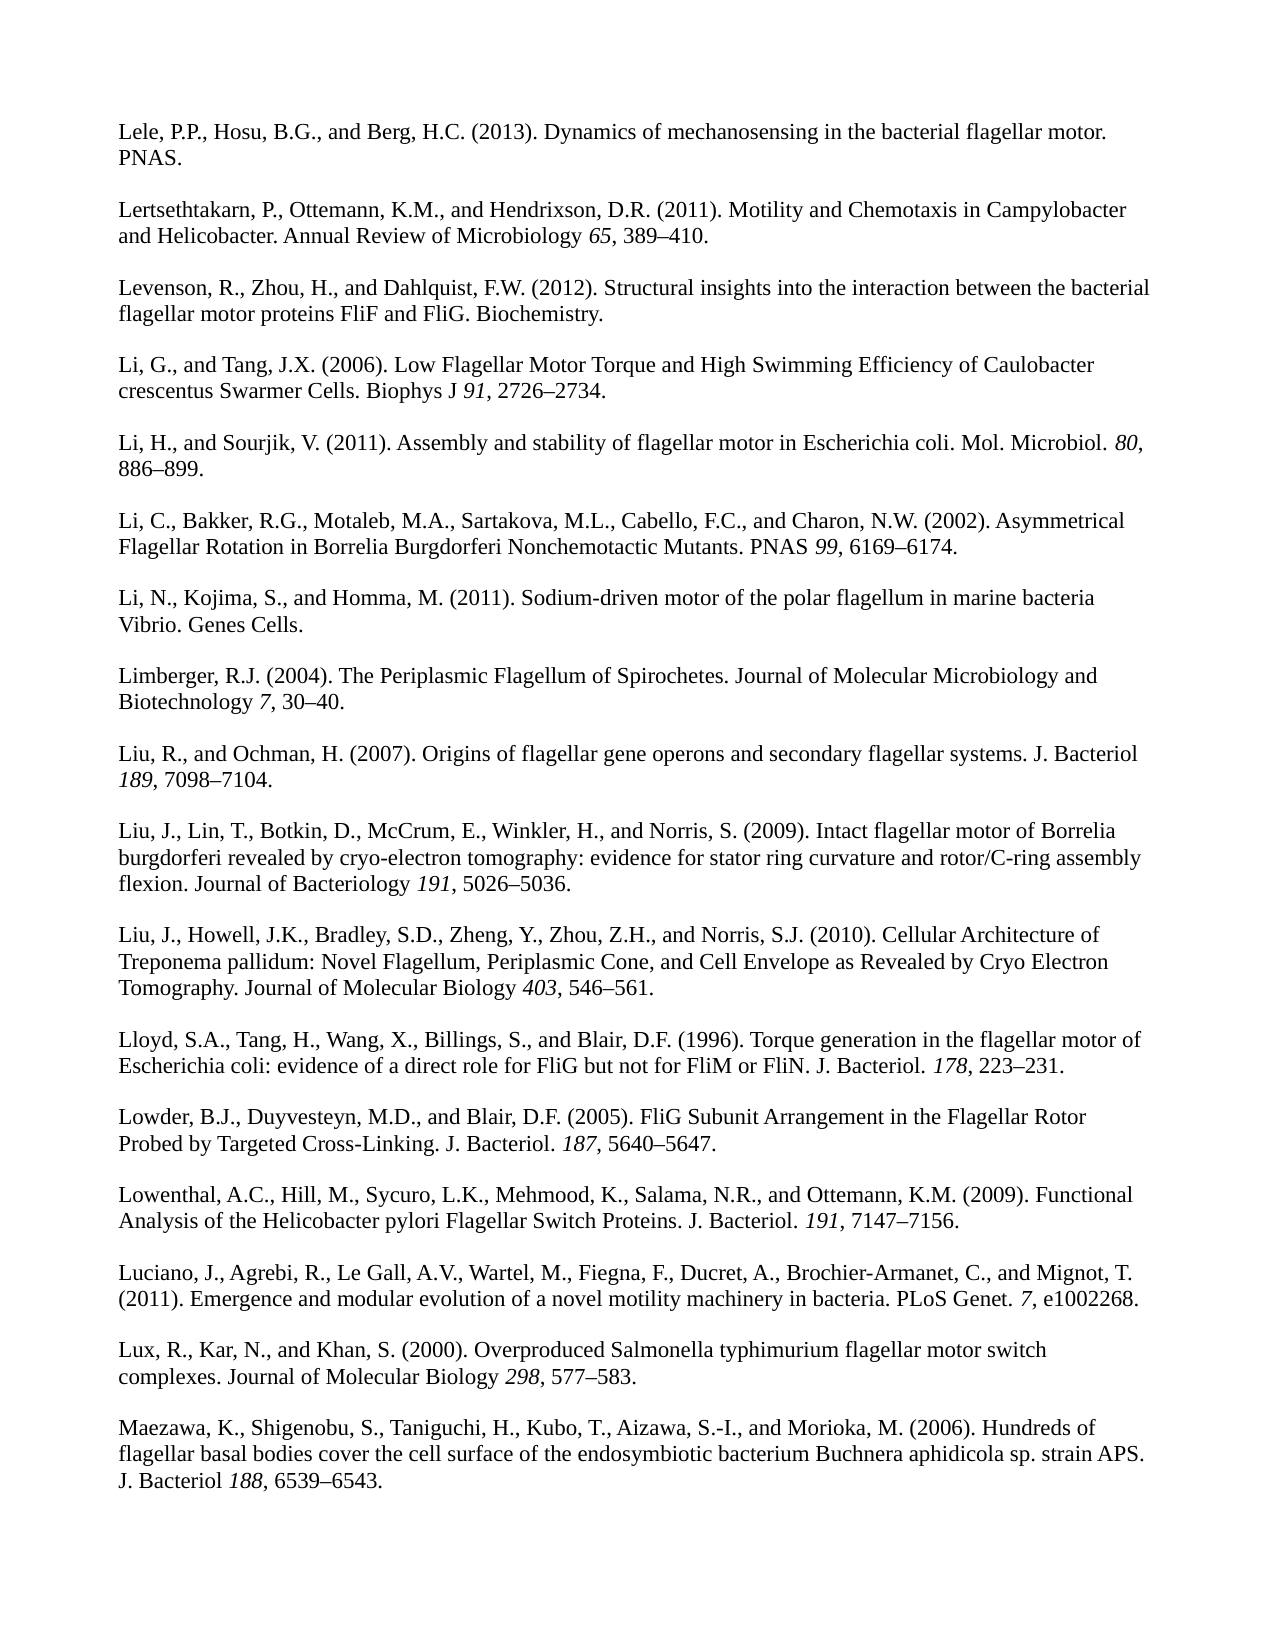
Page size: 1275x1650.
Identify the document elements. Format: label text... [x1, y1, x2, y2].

text Liu, R., and Ochman, H. (2007). Origins of flagellar gene operons and secondary flagellar systems. J. Bacteriol 189, 7098–7104. [118, 740, 1157, 792]
text Li, H., and Sourjik, V. (2011). Assembly and stability of flagellar motor in Escherichia coli. Mol. Microbiol. 80, 886–899. [118, 429, 1157, 482]
text Lowenthal, A.C., Hill, M., Sycuro, L.K., Mehmood, K., Salama, N.R., and Ottemann, K.M. (2009). Functional Analysis of the Helicobacter pylori Flagellar Switch Proteins. J. Bacteriol. 191, 7147–7156. [118, 1181, 1157, 1234]
text Luciano, J., Agrebi, R., Le Gall, A.V., Wartel, M., Fiegna, F., Ducret, A., Brochier-Armanet, C., and Mignot, T. (2011). Emergence and modular evolution of a novel motility machinery in bacteria. PLoS Genet. 7, e1002268. [118, 1259, 1157, 1311]
text Lertsethtakarn, P., Ottemann, K.M., and Hendrixson, D.R. (2011). Motility and Chemotaxis in Campylobacter and Helicobacter. Annual Review of Microbiology 65, 389–410. [118, 196, 1157, 248]
text Li, N., Kojima, S., and Homma, M. (2011). Sodium-driven motor of the polar flagellum in marine bacteria Vibrio. Genes Cells. [118, 584, 1157, 637]
text Lele, P.P., Hosu, B.G., and Berg, H.C. (2013). Dynamics of mechanosensing in the bacterial flagellar motor. PNAS. [118, 118, 1157, 171]
text Lowder, B.J., Duyvesteyn, M.D., and Blair, D.F. (2005). FliG Subunit Arrangement in the Flagellar Rotor Probed by Targeted Cross-Linking. J. Bacteriol. 187, 5640–5647. [118, 1103, 1157, 1156]
text Liu, J., Lin, T., Botkin, D., McCrum, E., Winkler, H., and Norris, S. (2009). Intact flagellar motor of Borrelia burgdorferi revealed by cryo-electron tomography: evidence for stator ring curvature and rotor/C-ring assembly flexion. Journal of Bacteriology 191, 5026–5036. [118, 817, 1157, 897]
text Maezawa, K., Shigenobu, S., Taniguchi, H., Kubo, T., Aizawa, S.-I., and Morioka, M. (2006). Hundreds of flagellar basal bodies cover the cell surface of the endosymbiotic bacterium Buchnera aphidicola sp. strain APS. J. Bacteriol 188, 6539–6543. [118, 1414, 1157, 1493]
text Li, G., and Tang, J.X. (2006). Low Flagellar Motor Torque and High Swimming Efficiency of Caulobacter crescentus Swarmer Cells. Biophys J 91, 2726–2734. [118, 351, 1157, 404]
text Li, C., Bakker, R.G., Motaleb, M.A., Sartakova, M.L., Cabello, F.C., and Charon, N.W. (2002). Asymmetrical Flagellar Rotation in Borrelia Burgdorferi Nonchemotactic Mutants. PNAS 99, 6169–6174. [118, 507, 1157, 559]
text Limberger, R.J. (2004). The Periplasmic Flagellum of Spirochetes. Journal of Molecular Microbiology and Biotechnology 7, 30–40. [118, 662, 1157, 715]
text Levenson, R., Zhou, H., and Dahlquist, F.W. (2012). Structural insights into the interaction between the bacterial flagellar motor proteins FliF and FliG. Biochemistry. [118, 273, 1157, 326]
text Lux, R., Kar, N., and Khan, S. (2000). Overproduced Salmonella typhimurium flagellar motor switch complexes. Journal of Molecular Biology 298, 577–583. [118, 1336, 1157, 1389]
text Liu, J., Howell, J.K., Bradley, S.D., Zheng, Y., Zhou, Z.H., and Norris, S.J. (2010). Cellular Architecture of Treponema pallidum: Novel Flagellum, Periplasmic Cone, and Cell Envelope as Revealed by Cryo Electron Tomography. Journal of Molecular Biology 403, 546–561. [118, 922, 1157, 1001]
text Lloyd, S.A., Tang, H., Wang, X., Billings, S., and Blair, D.F. (1996). Torque generation in the flagellar motor of Escherichia coli: evidence of a direct role for FliG but not for FliM or FliN. J. Bacteriol. 178, 223–231. [118, 1026, 1157, 1078]
